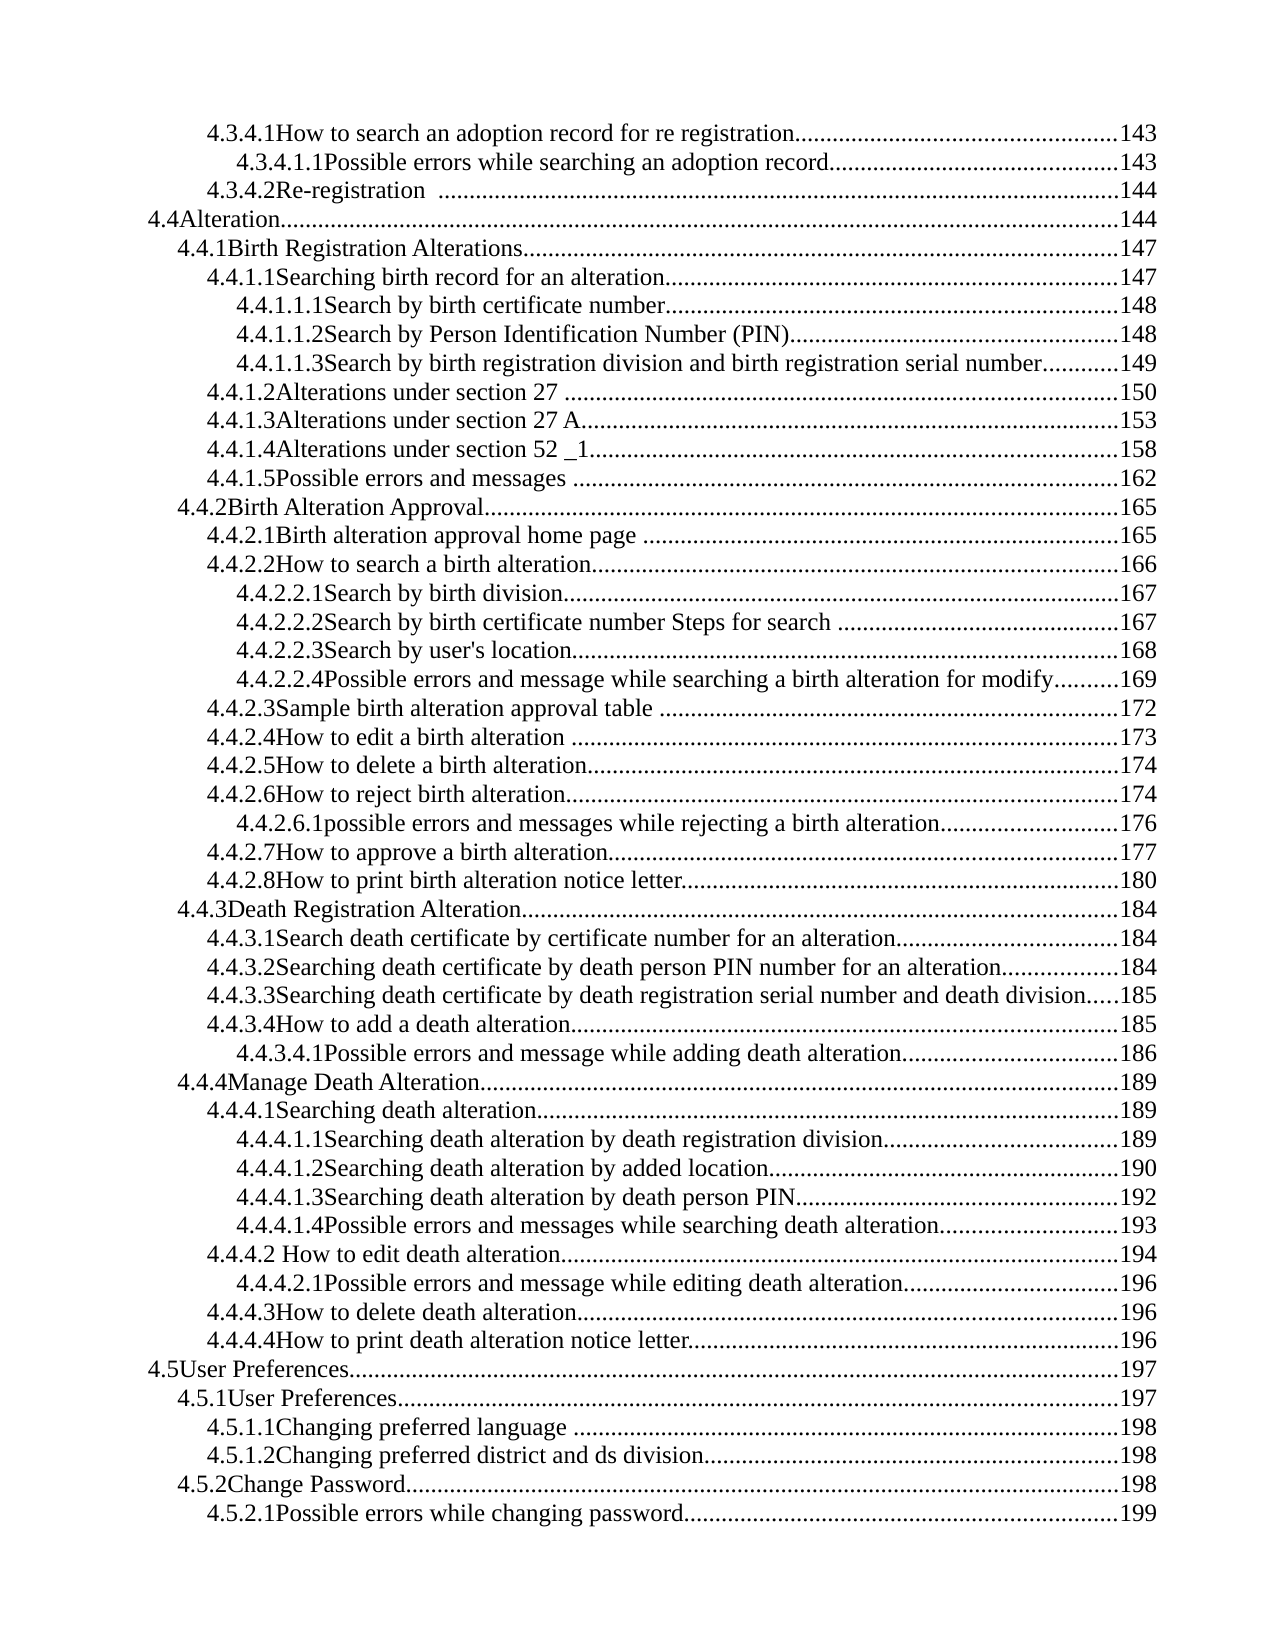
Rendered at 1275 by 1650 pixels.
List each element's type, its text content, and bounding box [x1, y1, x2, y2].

text 4.4.2.2.4Possible errors and message while searching a birth alteration for modify 169 [236, 664, 1157, 693]
text 4.3.4.2Re-registration 144 [207, 176, 1157, 204]
text 4.4.2.2.3Search by user's location 168 [236, 636, 1157, 664]
text 4.4.4.1.4Possible errors and messages while searching death alteration. 193 [236, 1211, 1157, 1239]
text 4.4.1.1Searching birth record for an alteration. 147 [207, 262, 1157, 291]
text 4.3.4.1How to search an adoption record for re registration 143 [207, 118, 1157, 147]
text 4.4.1.2Alterations under section 27 150 [207, 377, 1157, 406]
text 4.4.2.5How to delete a birth alteration 174 [207, 751, 1157, 779]
text 4.4.3.2Searching death certificate by death person PIN number for an alteration. 184 [207, 952, 1157, 981]
text 4.4.4.4How to print death alteration notice letter. 196 [207, 1326, 1157, 1354]
text 4.4.2.8How to print birth alteration notice letter. 180 [207, 866, 1157, 894]
text 4.4.1.1.1Search by birth certificate number 148 [236, 291, 1157, 319]
text 4.4.2.6.1possible errors and messages while rejecting a birth alteration 176 [236, 808, 1157, 837]
text 4.4.1.3Alterations under section 27 A 153 [207, 406, 1157, 434]
text 4.4Alteration 144 [148, 204, 1157, 233]
text 4.4.2.6How to reject birth alteration 174 [207, 779, 1157, 808]
text 4.4.2.1Birth alteration approval home page 165 [207, 521, 1157, 549]
text 4.5.2.1Possible errors while changing password. 199 [207, 1498, 1157, 1527]
text 4.4.1.5Possible errors and messages 162 [207, 463, 1157, 492]
text 4.4.4.2.1Possible errors and message while editing death alteration. 196 [236, 1268, 1157, 1297]
text 4.4.3.3Searching death certificate by death registration serial number and death division. 185 [207, 981, 1157, 1009]
text 4.4.2.2.2Search by birth certificate number Steps for search 167 [236, 607, 1157, 636]
text 4.5User Preferences 197 [148, 1354, 1157, 1383]
text 4.4.1.1.2Search by Person Identification Number (PIN) 148 [236, 319, 1157, 348]
text 4.5.1User Preferences 197 [177, 1383, 1157, 1412]
text 4.4.4.3How to delete death alteration. 196 [207, 1297, 1157, 1326]
text 4.4.4.1Searching death alteration. 189 [207, 1096, 1157, 1124]
text 4.5.1.2Changing preferred district and ds division. 198 [207, 1441, 1157, 1469]
text 4.4.1Birth Registration Alterations 147 [177, 233, 1157, 262]
text 4.3.4.1.1Possible errors while searching an adoption record 143 [236, 147, 1157, 176]
text 4.4.2.4How to edit a birth alteration 173 [207, 722, 1157, 751]
text 4.4.1.4Alterations under section 52 _1 158 [207, 434, 1157, 463]
text 4.4.4.1.3Searching death alteration by death person PIN. 192 [236, 1182, 1157, 1211]
text 4.4.3Death Registration Alteration 184 [177, 894, 1157, 923]
text 4.4.3.4How to add a death alteration. 185 [207, 1009, 1157, 1038]
text 4.4.3.4.1Possible errors and message while adding death alteration. 186 [236, 1038, 1157, 1067]
text 4.4.4.2 How to edit death alteration. 194 [207, 1239, 1157, 1268]
text 4.4.2.2How to search a birth alteration. 166 [207, 549, 1157, 578]
text 4.4.2.7How to approve a birth alteration 177 [207, 837, 1157, 866]
text 4.4.4.1.1Searching death alteration by death registration division. 189 [236, 1124, 1157, 1153]
text 4.4.4Manage Death Alteration 189 [177, 1067, 1157, 1096]
text 4.4.4.1.2Searching death alteration by added location. 190 [236, 1153, 1157, 1182]
text 4.5.1.1Changing preferred language 198 [207, 1412, 1157, 1441]
text 4.4.2.2.1Search by birth division. 167 [236, 578, 1157, 607]
text 4.4.3.1Search death certificate by certificate number for an alteration. 184 [207, 923, 1157, 952]
text 4.4.2.3Sample birth alteration approval table 172 [207, 693, 1157, 722]
text 4.4.1.1.3Search by birth registration division and birth registration serial number 149 [236, 348, 1157, 377]
text 4.4.2Birth Alteration Approval 165 [177, 492, 1157, 521]
text 4.5.2Change Password 198 [177, 1469, 1157, 1498]
